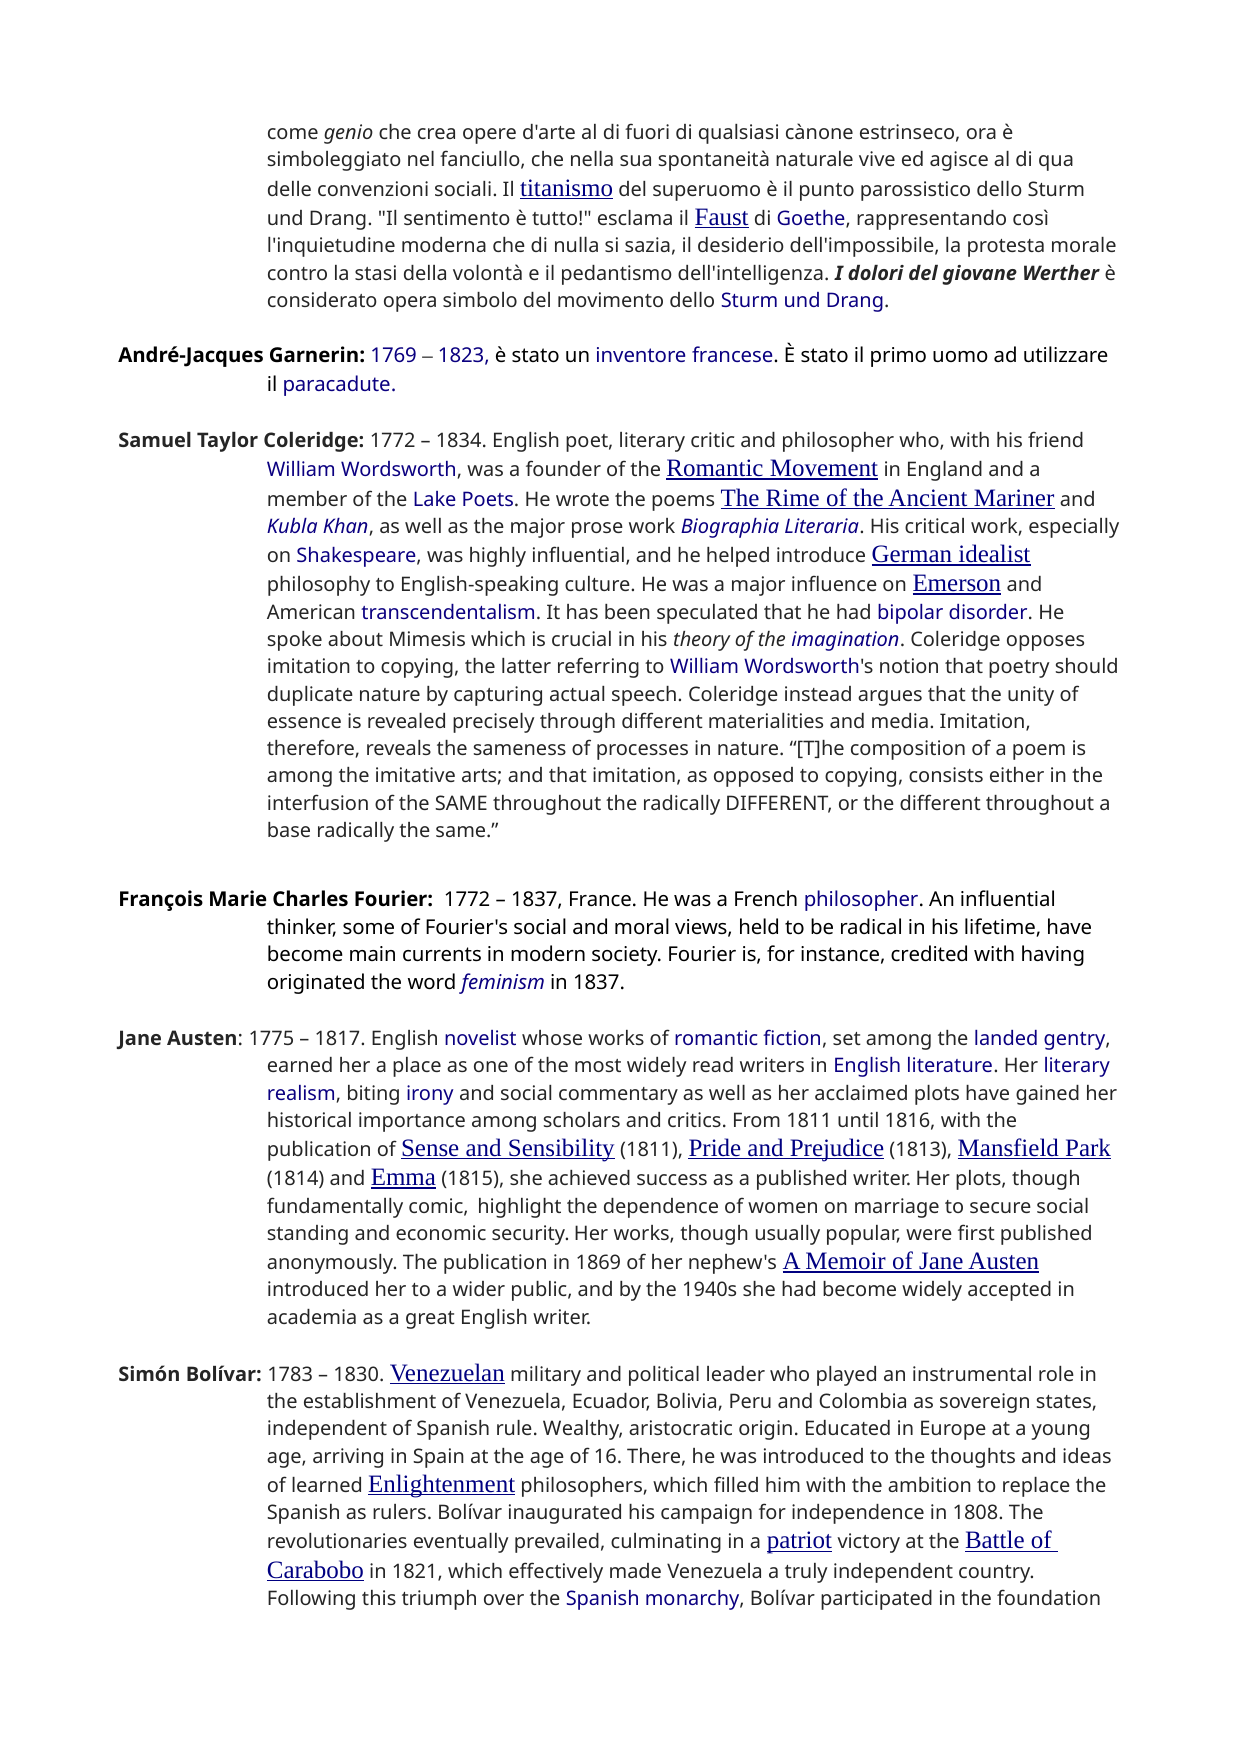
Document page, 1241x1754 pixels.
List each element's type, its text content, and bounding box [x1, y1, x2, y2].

text come genio che crea opere d'arte al di fuori di qualsiasi cànone estrinseco, ora è simboleggiato nel fanciullo, che nella sua spontaneità naturale vive ed agisce al di qua delle convenzioni sociali. Il titanismo del superuomo è il punto parossistico dello Sturm und Drang. "Il sentimento è tutto!" esclama il Faust di Goethe, rappresentando così l'inquietudine moderna che di nulla si sazia, il desiderio dell'impossibile, la protesta morale contro la stasi della volontà e il pedantismo dell'intelligenza. I dolori del giovane Werther è considerato opera simbolo del movimento dello Sturm und Drang. [118, 118, 1122, 313]
text André-Jacques Garnerin: 1769 – 1823, è stato un inventore francese. È stato il primo uomo ad utilizzare il paracadute. [118, 340, 1122, 397]
text François Marie Charles Fourier: 1772 – 1837, France. He was a French philosopher. An influential thinker, some of Fourier's social and moral views, held to be radical in his lifetime, have become main currents in modern society. Fourier is, for instance, credited with having originated the word feminism in 1837. [118, 884, 1122, 995]
text Jane Austen: 1775 – 1817. English novelist whose works of romantic fiction, set among the landed gentry, earned her a place as one of the most widely read writers in English literature. Her literary realism, biting irony and social commentary as well as her acclaimed plots have gained her historical importance among scholars and critics. From 1811 until 1816, with the publication of Sense and Sensibility (1811), Pride and Prejudice (1813), Mansfield Park (1814) and Emma (1815), she achieved success as a published writer. Her plots, though fundamentally comic, highlight the dependence of women on marriage to secure social standing and economic security. Her works, though usually popular, were first published anonymously. The publication in 1869 of her nephew's A Memoir of Jane Austen introduced her to a wider public, and by the 1940s she had become widely accepted in academia as a great English writer. [118, 1023, 1122, 1330]
text Samuel Taylor Coleridge: 1772 – 1834. English poet, literary critic and philosopher who, with his friend William Wordsworth, was a founder of the Romantic Movement in England and a member of the Lake Poets. He wrote the poems The Rime of the Ancient Mariner and Kubla Khan, as well as the major prose work Biographia Literaria. His critical work, especially on Shakespeare, was highly influential, and he helped introduce German idealist philosophy to English-speaking culture. He was a major influence on Emerson and American transcendentalism. It has been speculated that he had bipolar disorder. He spoke about Mimesis which is crucial in his theory of the imagination. Coleridge opposes imitation to copying, the latter referring to William Wordsworth's notion that poetry should duplicate nature by capturing actual speech. Coleridge instead argues that the unity of essence is revealed precisely through different materialities and media. Imitation, therefore, reveals the sameness of processes in nature. “[T]he composition of a poem is among the imitative arts; and that imitation, as opposed to copying, consists either in the interfusion of the SAME throughout the radically DIFFERENT, or the different throughout a base radically the same.” [118, 426, 1122, 843]
text Simón Bolívar: 1783 – 1830. Venezuelan military and political leader who played an instrumental role in the establishment of Venezuela, Ecuador, Bolivia, Peru and Colombia as sovereign states, independent of Spanish rule. Wealthy, aristocratic origin. Educated in Europe at a young age, arriving in Spain at the age of 16. There, he was introduced to the thoughts and ideas of learned Enlightenment philosophers, which filled him with the ambition to replace the Spanish as rulers. Bolívar inaugurated his campaign for independence in 1808. The revolutionaries eventually prevailed, culminating in a patriot victory at the Battle of Carabobo in 1821, which effectively made Venezuela a truly independent country. Following this triumph over the Spanish monarchy, Bolívar participated in the foundation [118, 1358, 1122, 1611]
